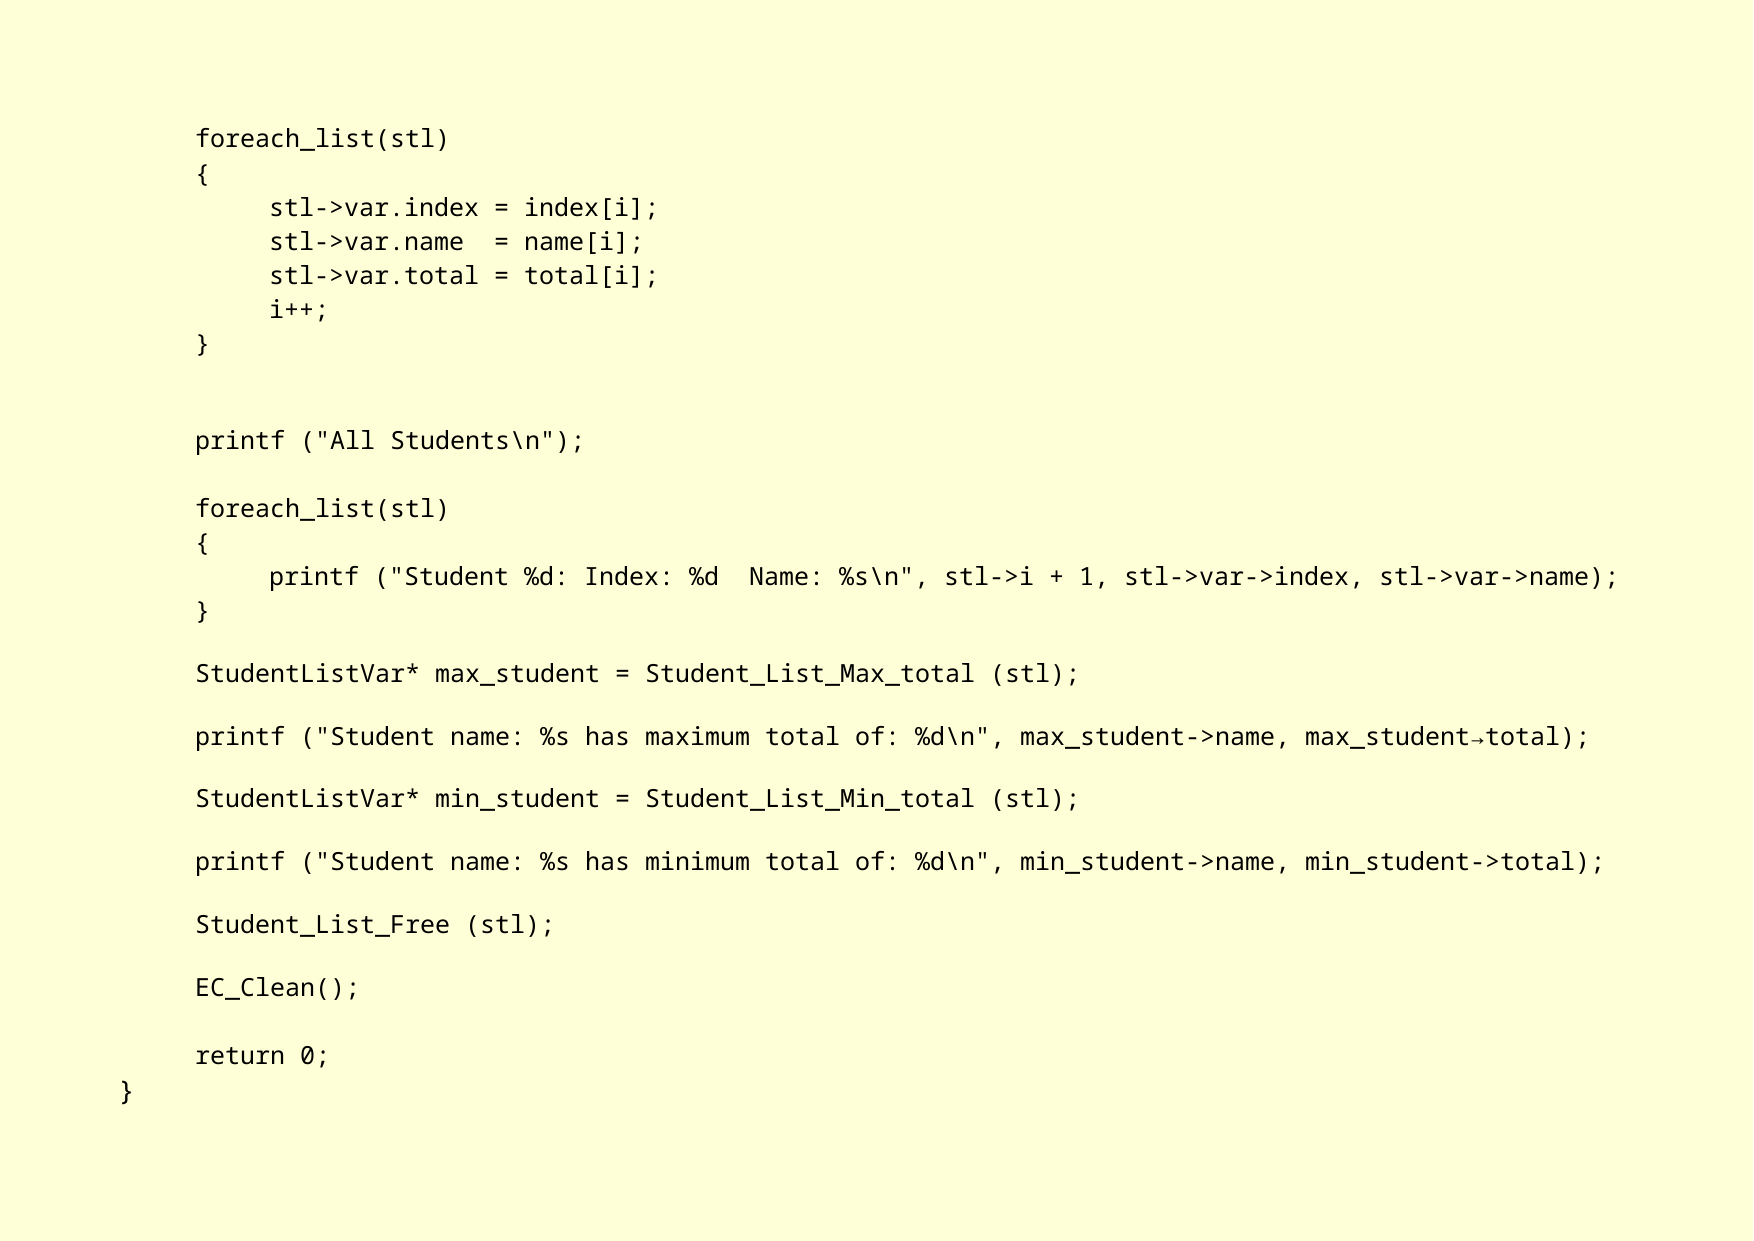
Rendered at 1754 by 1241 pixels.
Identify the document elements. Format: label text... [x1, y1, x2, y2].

text { [121, 155, 1632, 189]
text StudentListVar* min_student = Student_List_Min_total (stl); [121, 781, 1632, 815]
text } [121, 326, 1632, 359]
text stl->var.name = name[i]; [121, 223, 1632, 257]
text } [121, 1072, 1632, 1109]
text printf ("All Students\n"); [121, 422, 1632, 456]
text } [121, 593, 1632, 627]
text { [121, 524, 1632, 559]
text printf ("Student name: %s has minimum total of: %d\n", min_student->name, min_student->total); [121, 844, 1632, 878]
text Student_List_Free (stl); [121, 907, 1632, 941]
text EC_Clean(); [121, 969, 1632, 1004]
text StudentListVar* max_student = Student_List_Max_total (stl); [121, 656, 1632, 689]
text i++; [121, 291, 1632, 326]
text stl->var.total = total[i]; [121, 257, 1632, 291]
text return 0; [121, 1038, 1632, 1072]
text foreach_list(stl) [121, 121, 1632, 155]
text stl->var.index = index[i]; [121, 189, 1632, 223]
text printf ("Student %d: Index: %d Name: %s\n", stl->i + 1, stl->var->index, stl->var->name); [121, 559, 1632, 593]
text printf ("Student name: %s has maximum total of: %d\n", max_student->name, max_student→total); [121, 718, 1632, 752]
text foreach_list(stl) [121, 491, 1632, 524]
